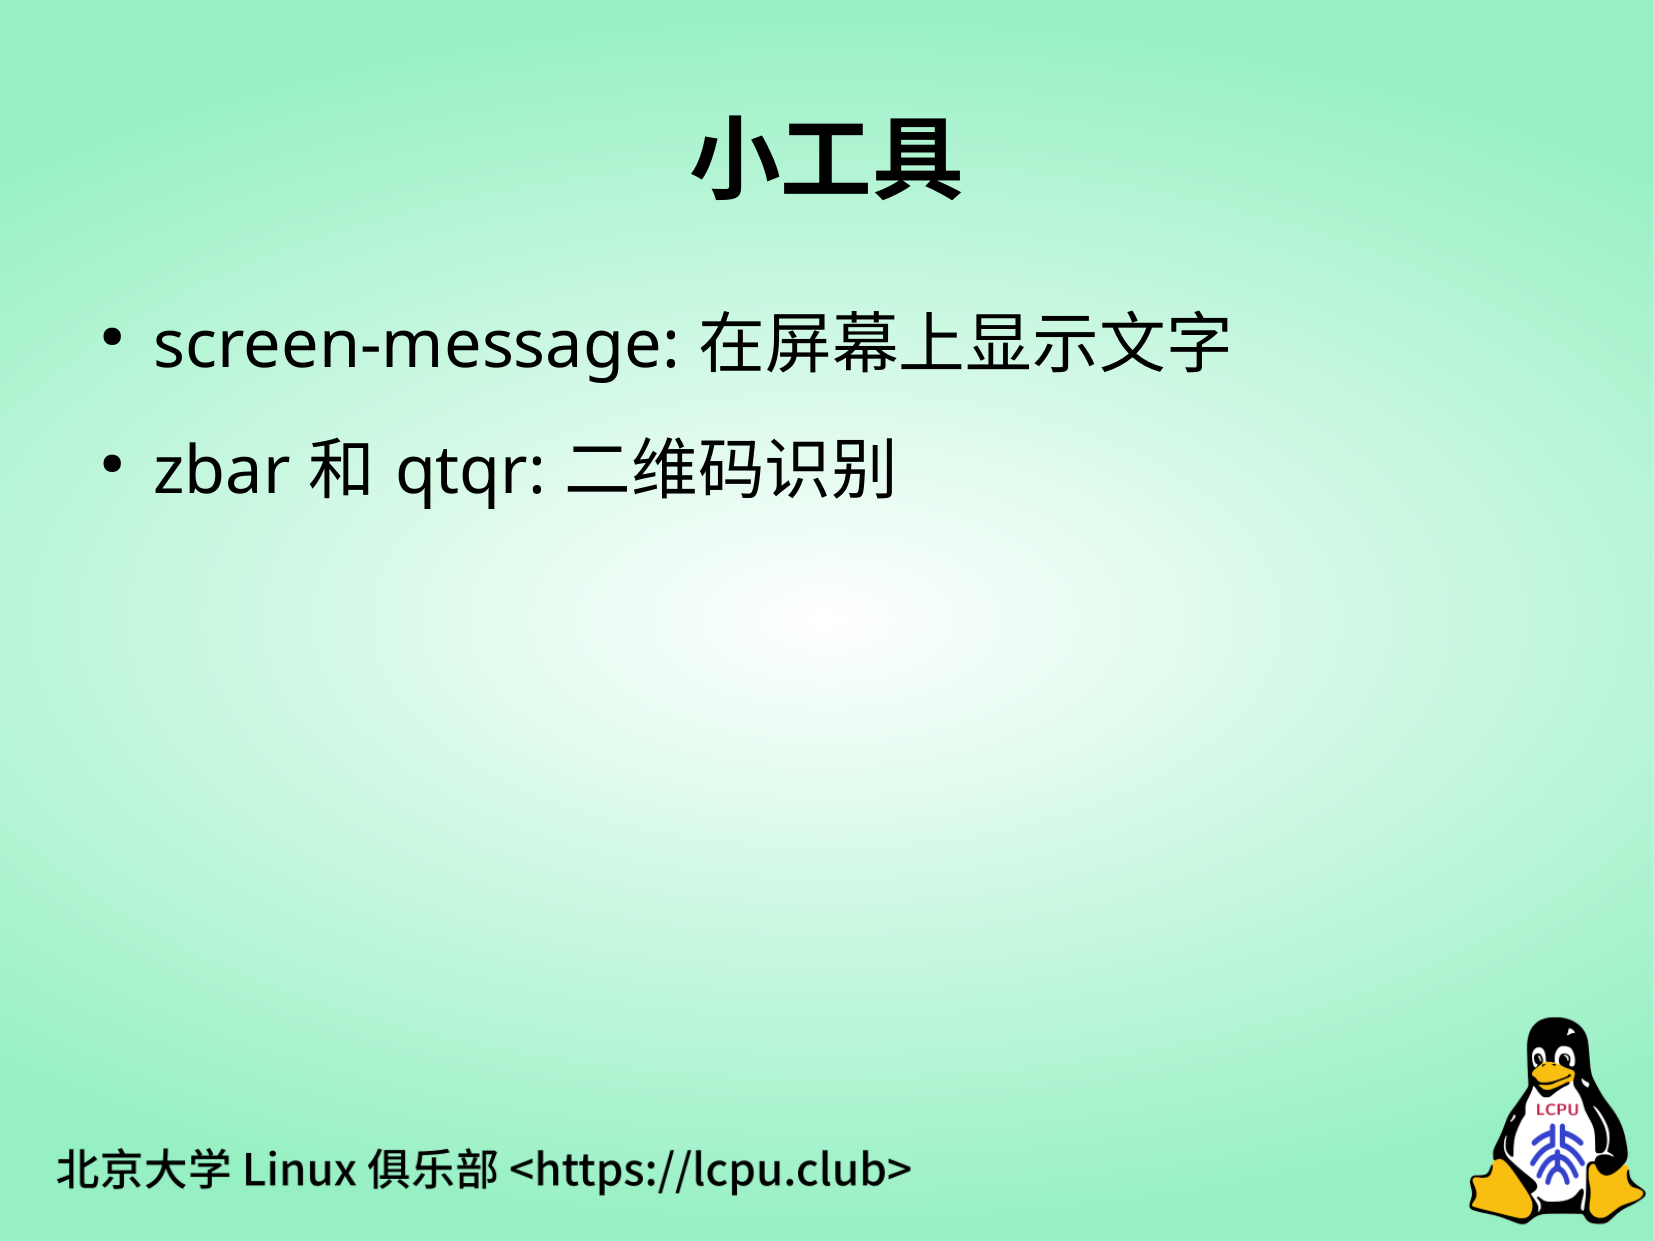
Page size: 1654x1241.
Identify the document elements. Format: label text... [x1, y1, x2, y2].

list screen-message:在屏幕上显示文字 zbar和qtqr:二维码识别 [82, 290, 1571, 1010]
title 小工具 [82, 49, 1571, 257]
picture [0, 0, 1654, 1241]
